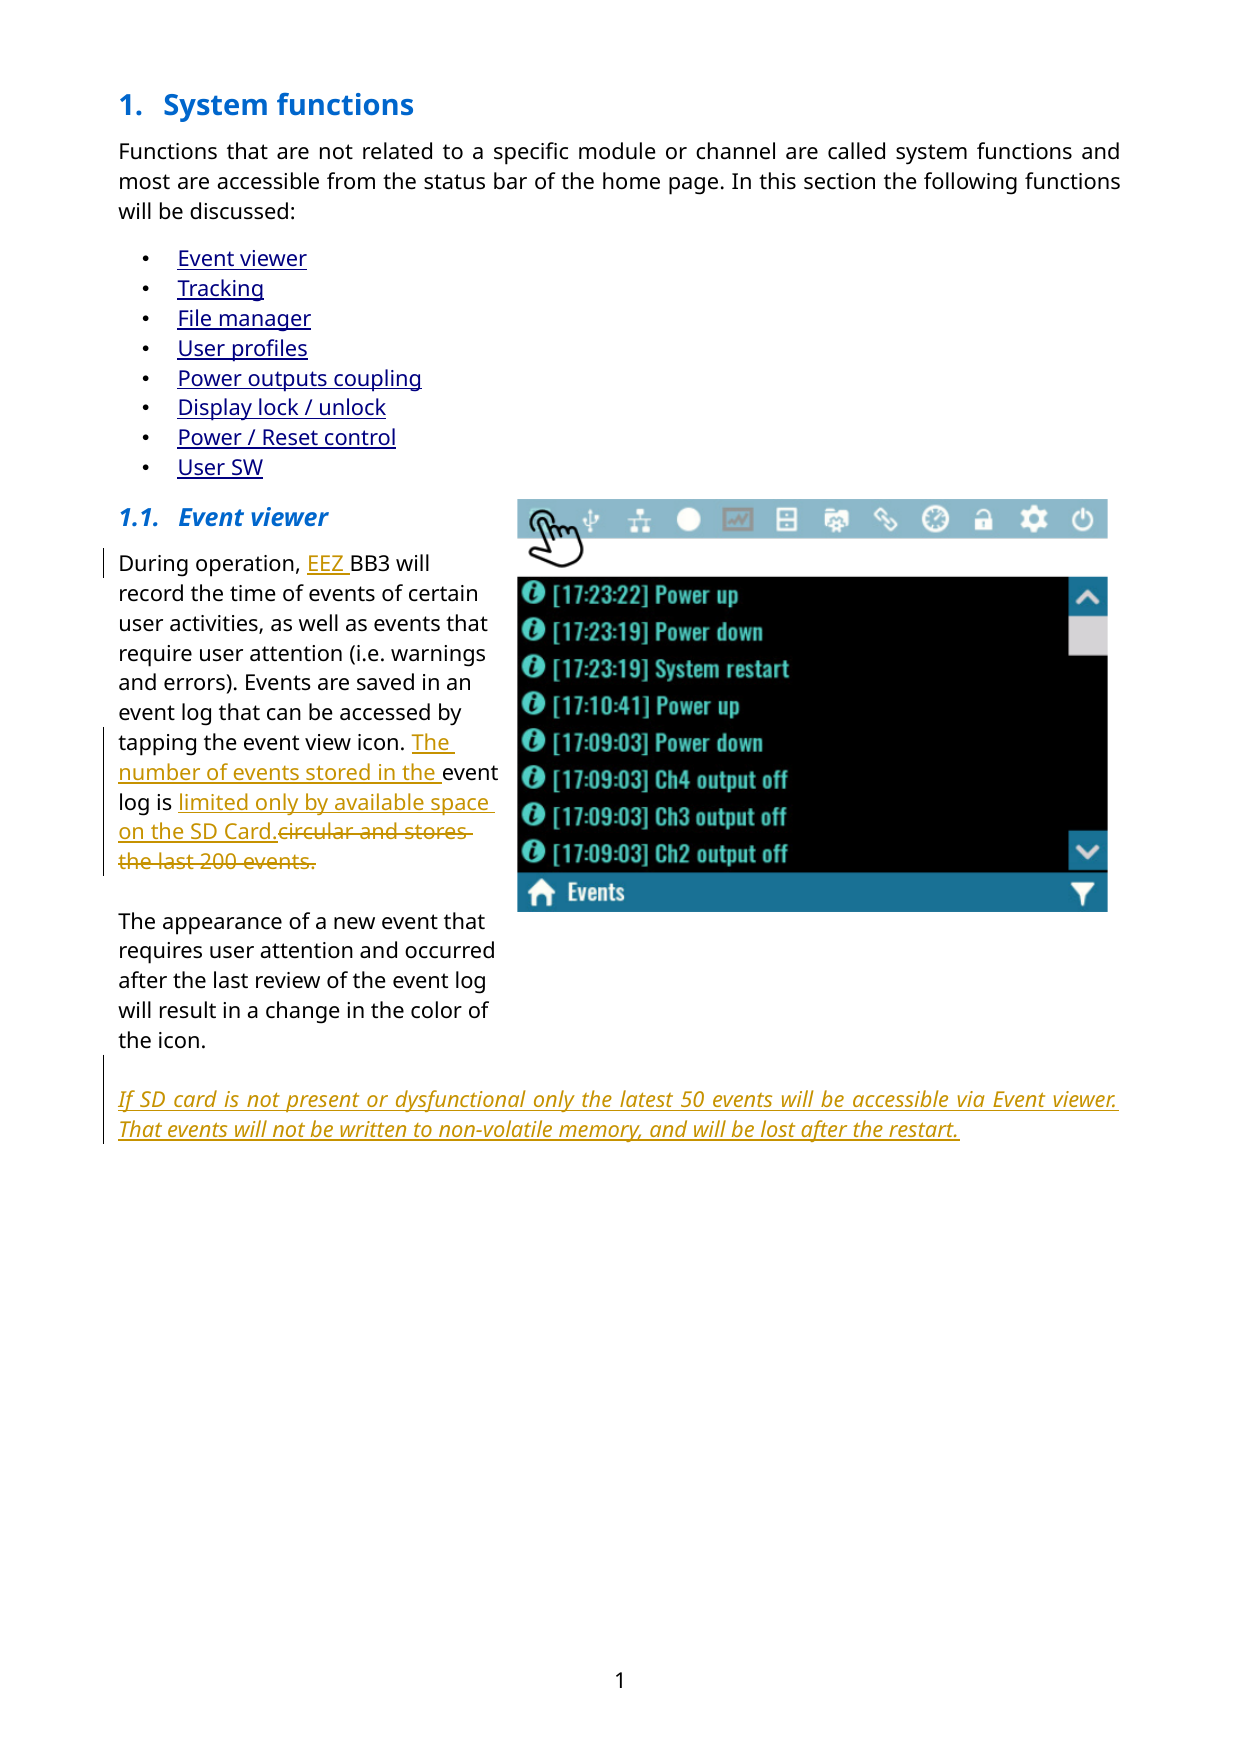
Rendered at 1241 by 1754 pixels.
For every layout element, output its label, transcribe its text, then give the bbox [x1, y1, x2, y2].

table_header Event viewer During operation, EEZ BB3 will record the time of events of certain user activities, as well as events that require user attention (i.e. warnings and errors). Events are saved in an event log that can be accessed by tapping the event view icon. The number of events stored in the event log is limited only by available space on the SD Card. The appearance of a new event that requires user attention and occurred after the last review of the event log will result in a change in the color of the icon. [118, 499, 502, 1055]
table_header [502, 499, 1123, 1055]
list Tracking [142, 273, 1110, 303]
list Power outputs coupling [142, 362, 1110, 392]
list User profiles [142, 333, 1110, 362]
list User SW [142, 452, 1110, 482]
text If SD card is not present or dysfunctional only the latest 50 events will be accessible via Event viewer. That events will not be written to non-volatile memory, and will be lost after the restart. [118, 1084, 1122, 1144]
list File manager [142, 303, 1110, 333]
list Display lock / unlock [142, 392, 1110, 422]
picture [517, 499, 1108, 912]
list Power / Reset control [142, 422, 1110, 452]
list Event viewer [142, 243, 1110, 273]
subtitle System functions [118, 84, 1122, 124]
text Functions that are not related to a specific module or channel are called system functions and most are accessible from the status bar of the home page. In this section the following functions will be discussed: [118, 136, 1122, 226]
